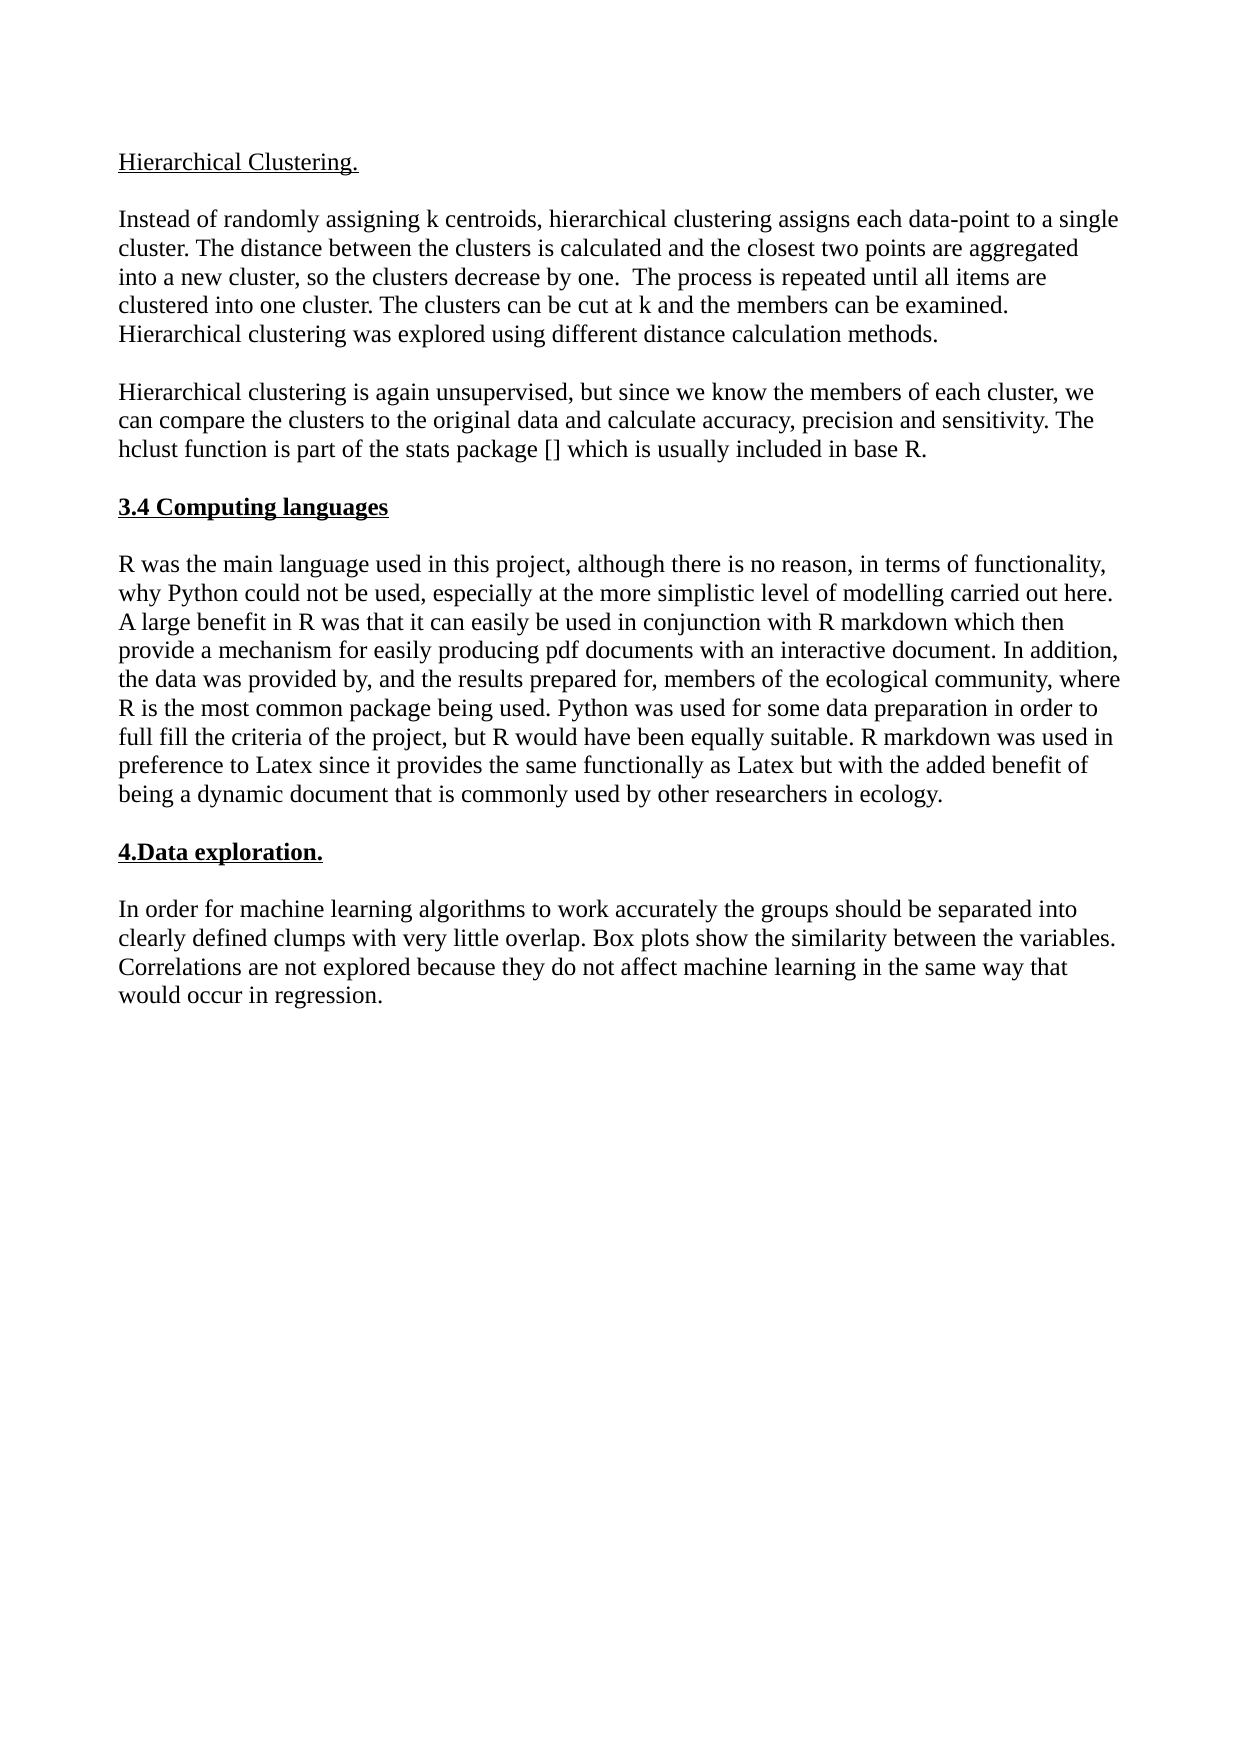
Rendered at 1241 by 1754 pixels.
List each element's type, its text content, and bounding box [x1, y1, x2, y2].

text Hierarchical Clustering. [118, 147, 1122, 176]
text 3.4 Computing languages [118, 492, 1122, 521]
text 4.Data exploration. [118, 837, 1122, 866]
text In order for machine learning algorithms to work accurately the groups should be separated into clearly defined clumps with very little overlap. Box plots show the similarity between the variables. [118, 894, 1122, 952]
text R was the main language used in this project, although there is no reason, in terms of functionality, why Python could not be used, especially at the more simplistic level of modelling carried out here. A large benefit in R was that it can easily be used in conjunction with R markdown which then provide a mechanism for easily producing pdf documents with an interactive document. In addition, the data was provided by, and the results prepared for, members of the ecological community, where R is the most common package being used. Python was used for some data preparation in order to full fill the criteria of the project, but R would have been equally suitable. R markdown was used in preference to Latex since it provides the same functionally as Latex but with the added benefit of being a dynamic document that is commonly used by other researchers in ecology. [118, 549, 1122, 808]
text Instead of randomly assigning k centroids, hierarchical clustering assigns each data-point to a single cluster. The distance between the clusters is calculated and the closest two points are aggregated into a new cluster, so the clusters decrease by one. The process is repeated until all items are clustered into one cluster. The clusters can be cut at k and the members can be examined. Hierarchical clustering was explored using different distance calculation methods. [118, 204, 1122, 348]
text Hierarchical clustering is again unsupervised, but since we know the members of each cluster, we can compare the clusters to the original data and calculate accuracy, precision and sensitivity. The hclust function is part of the stats package [] which is usually included in base R. [118, 377, 1122, 463]
text Correlations are not explored because they do not affect machine learning in the same way that would occur in regression. [118, 952, 1122, 1009]
